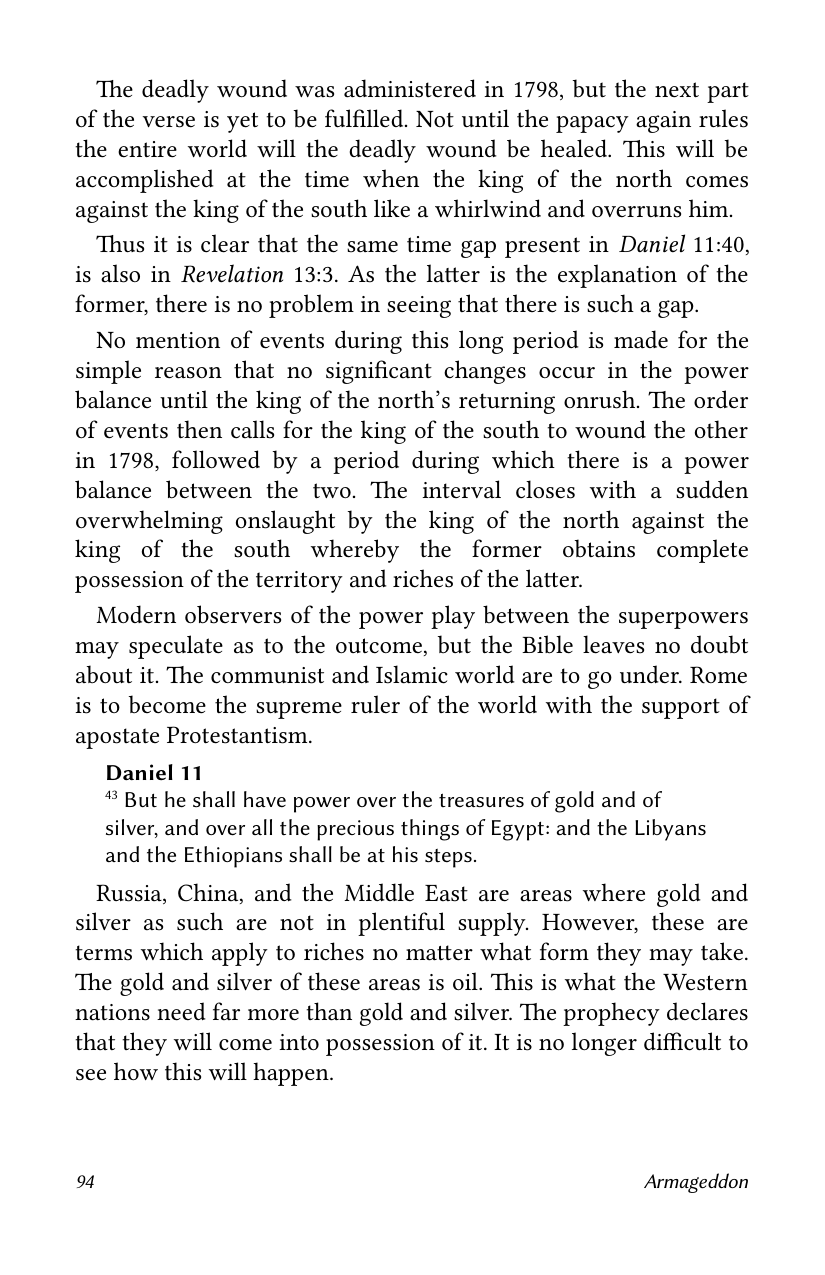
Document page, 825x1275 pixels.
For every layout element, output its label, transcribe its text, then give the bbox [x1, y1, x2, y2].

text Thus it is clear that the same time gap present in Daniel 11:40, is also in Revelation 13:3. As the latter is the explanation of the former, there is no problem in seeing that there is such a gap. [75, 231, 750, 319]
text The deadly wound was administered in 1798, but the next part of the verse is yet to be fulfilled. Not until the papacy again rules the entire world will the deadly wound be healed. This will be accomplished at the time when the king of the north comes against the king of the south like a whirlwind and overruns him. [75, 75, 750, 223]
text Daniel 11 [105, 760, 750, 786]
text Modern observers of the power play between the superpowers may speculate as to the outcome, but the Bible leaves no doubt about it. The communist and Islamic world are to go under. Rome is to become the supreme ruler of the world with the support of apostate Protestantism. [75, 601, 750, 749]
text Russia, China, and the Middle East are areas where gold and silver as such are not in plentiful supply. However, these are terms which apply to riches no matter what form they may take. The gold and silver of these areas is oil. This is what the Western nations need far more than gold and silver. The prophecy declares that they will come into possession of it. It is no longer difficult to see how this will happen. [75, 878, 750, 1086]
text 43 But he shall have power over the treasures of gold and of silver, and over all the precious things of Egypt: and the Libyans and the Ethiopians shall be at his steps. [105, 787, 720, 868]
text No mention of events during this long period is made for the simple reason that no significant changes occur in the power balance until the king of the north’s returning onrush. The order of events then calls for the king of the south to wound the other in 1798, followed by a period during which there is a power balance between the two. The interval closes with a sudden overwhelming onslaught by the king of the north against the king of the south whereby the former obtains complete possession of the territory and riches of the latter. [75, 326, 750, 594]
